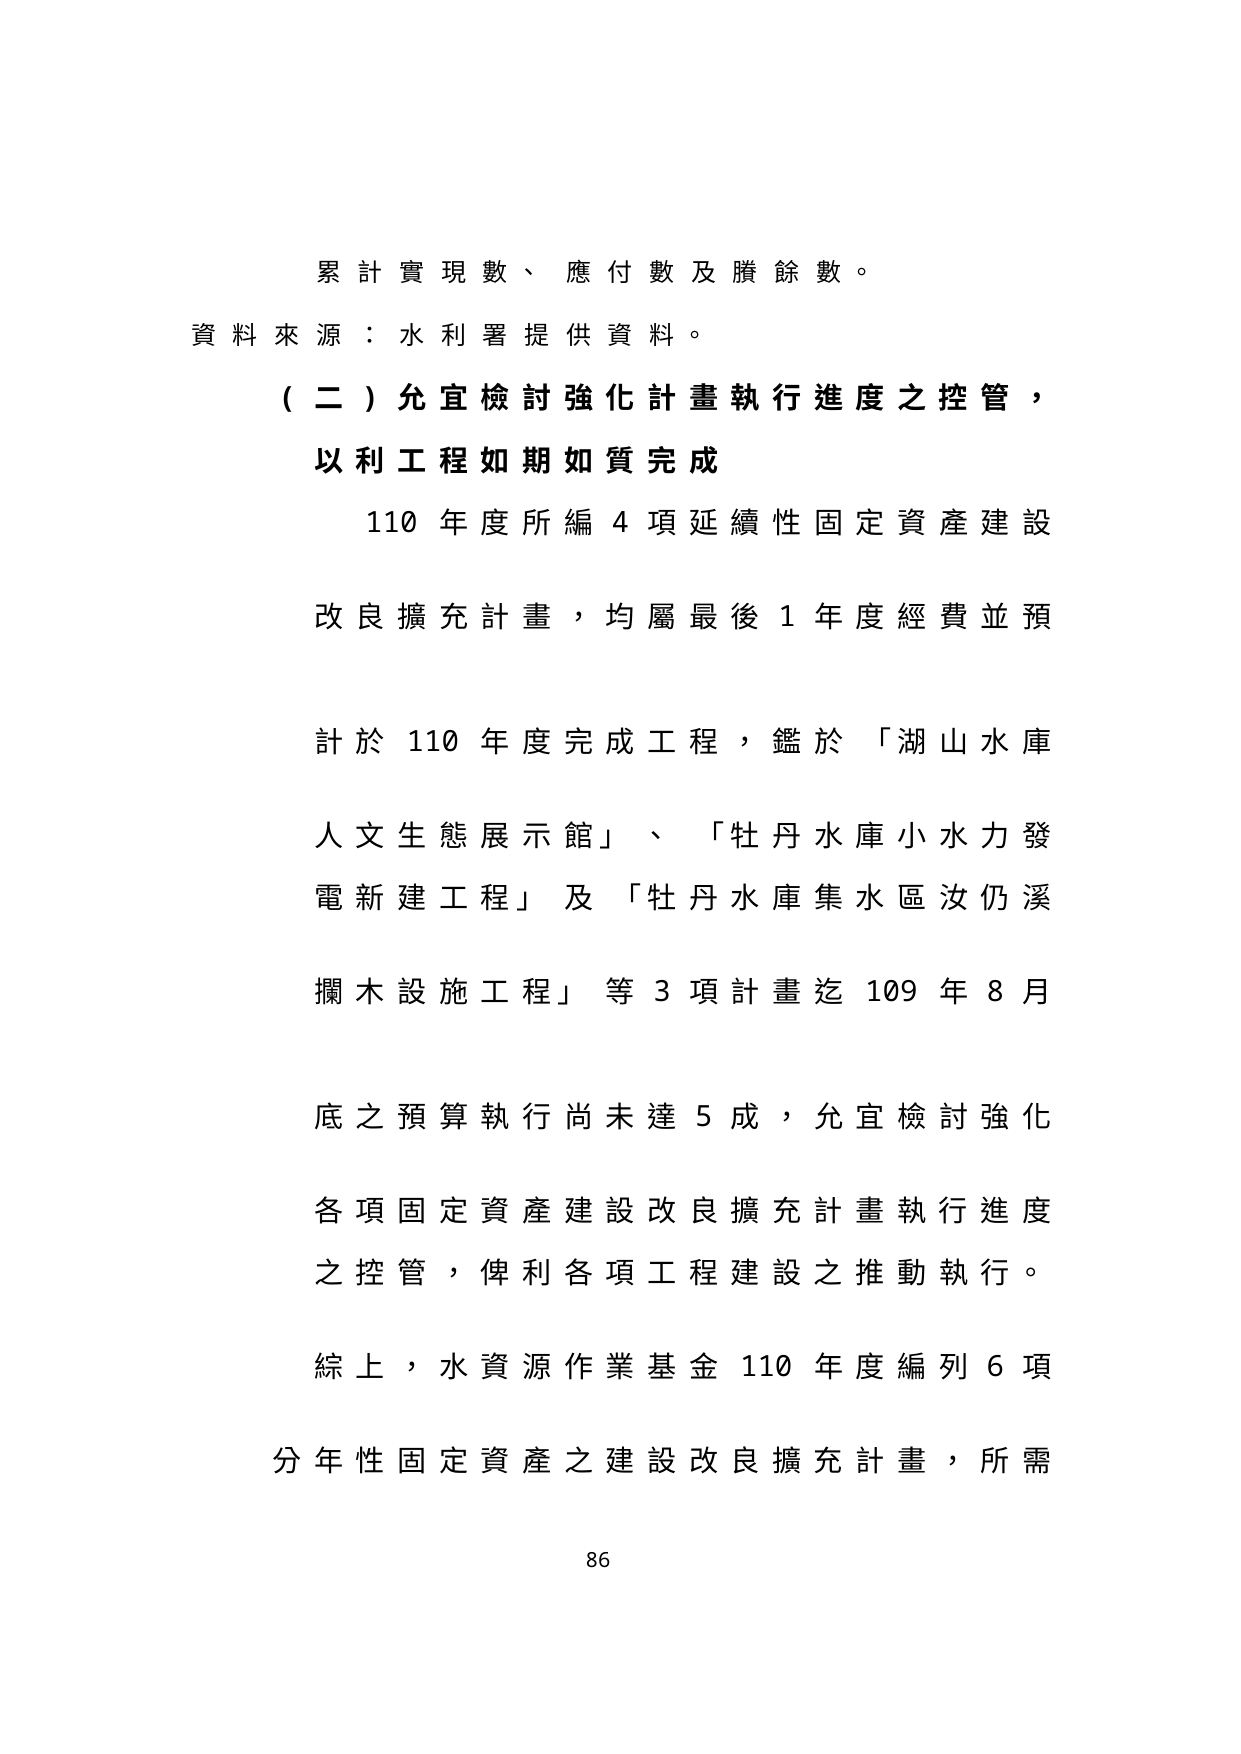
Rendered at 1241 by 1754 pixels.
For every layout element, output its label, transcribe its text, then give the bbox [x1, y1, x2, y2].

text 110年度所編4項延續性固定資產建設改良擴充計畫，均屬最後1年度經費並預計於110年度完成工程，鑑於「湖山水庫人文生態展示館」、「牡丹水庫小水力發電新建工程」及「牡丹水庫集水區汝仍溪攔木設施工程」等3項計畫迄109年8月底之預算執行尚未達5成，允宜檢討強化各項固定資產建設改良擴充計畫執行進度之控管，俾利各項工程建設之推動執行。 [271, 479, 1058, 1292]
text 綜上，水資源作業基金110年度編列6項分年性固定資產之建設改良擴充計畫，所需 [242, 1292, 1058, 1479]
text 累計實現數、應付數及賸餘數。 [181, 229, 1072, 292]
text (二)允宜檢討強化計畫執行進度之控管，以利工程如期如質完成 [242, 354, 1058, 479]
text 資料來源：水利署提供資料。 [181, 292, 1072, 354]
